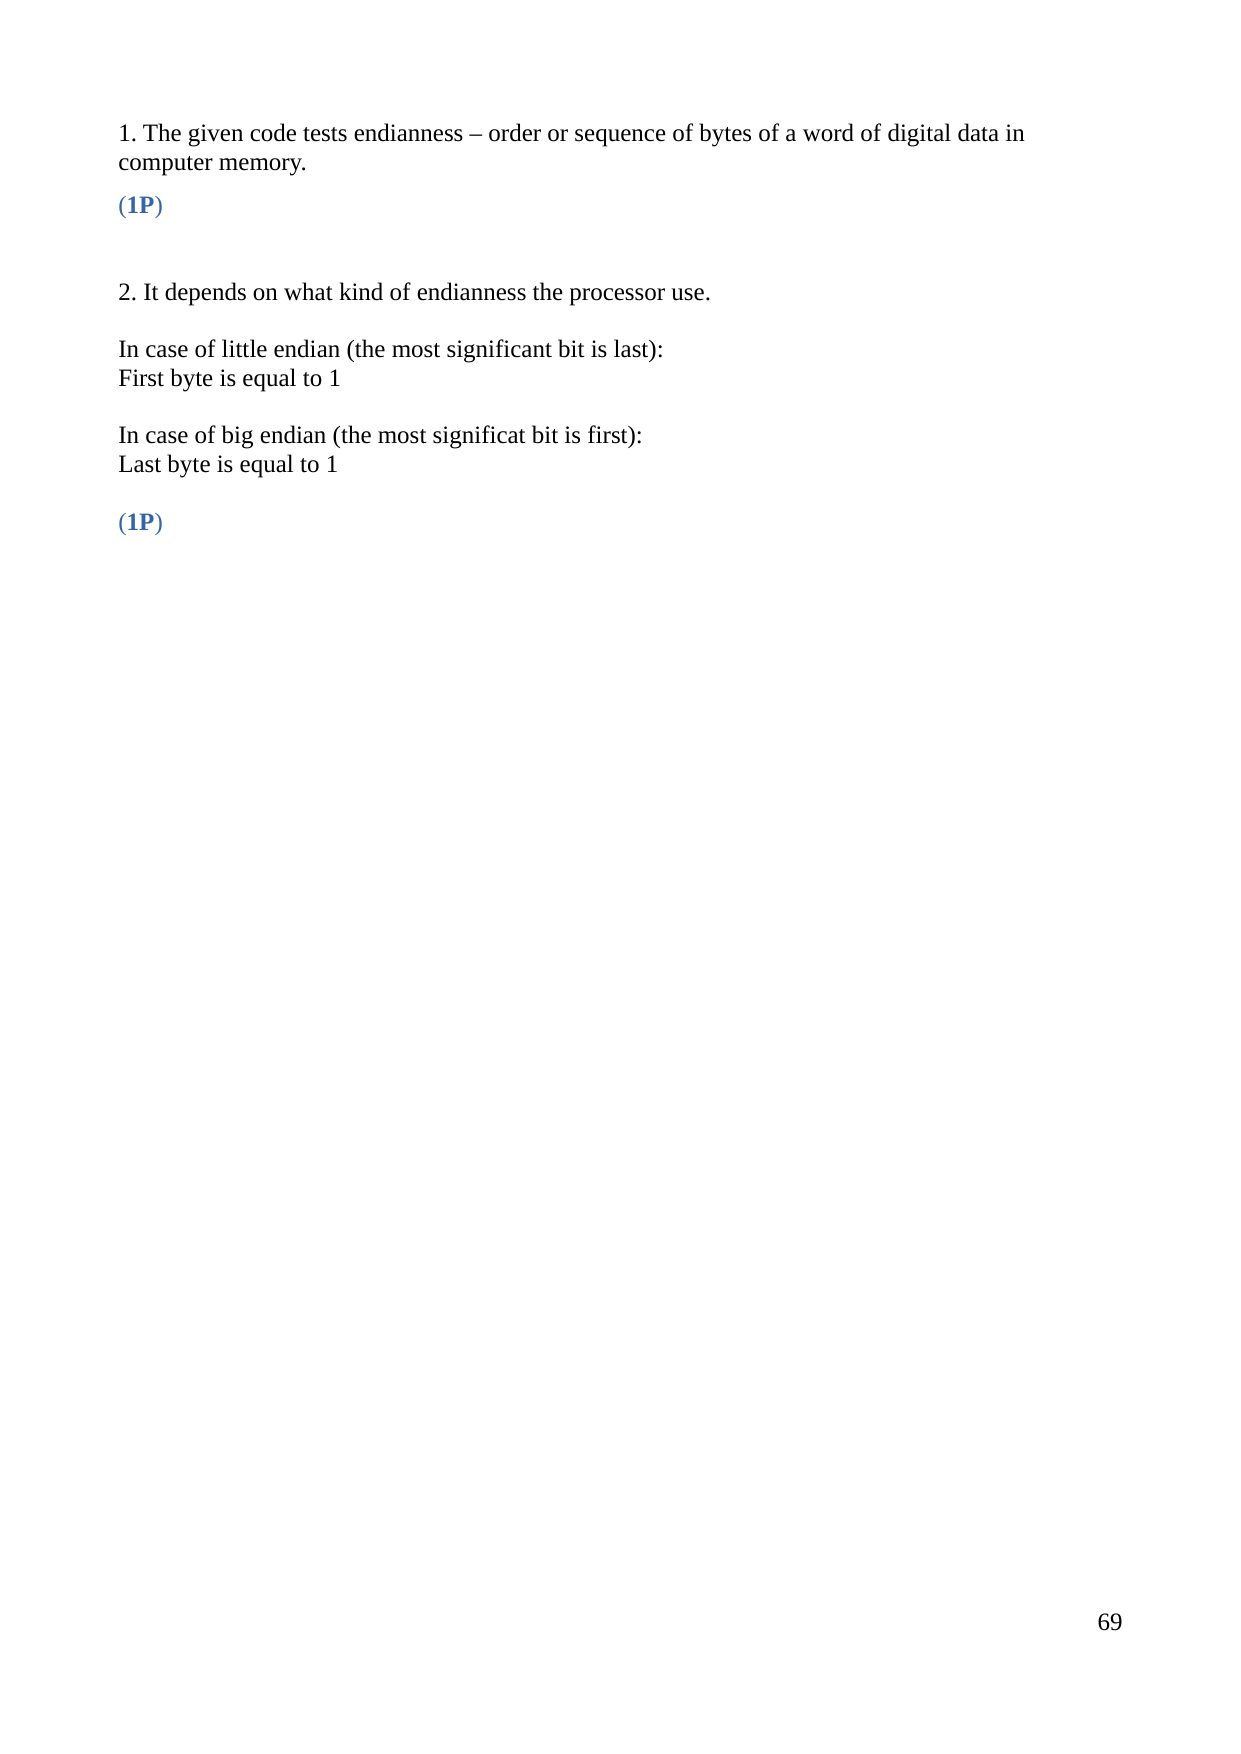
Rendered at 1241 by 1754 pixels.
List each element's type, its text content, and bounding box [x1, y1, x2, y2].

text 1. The given code tests endianness – order or sequence of bytes of a word of digital data in computer memory. [118, 118, 1122, 176]
text (1P) [118, 190, 1122, 219]
text 2. It depends on what kind of endianness the processor use. In case of little endian (the most significant bit is last): First byte is equal to 1 In case of big endian (the most significat bit is first): Last byte is equal to 1 (1P) [118, 277, 1122, 593]
